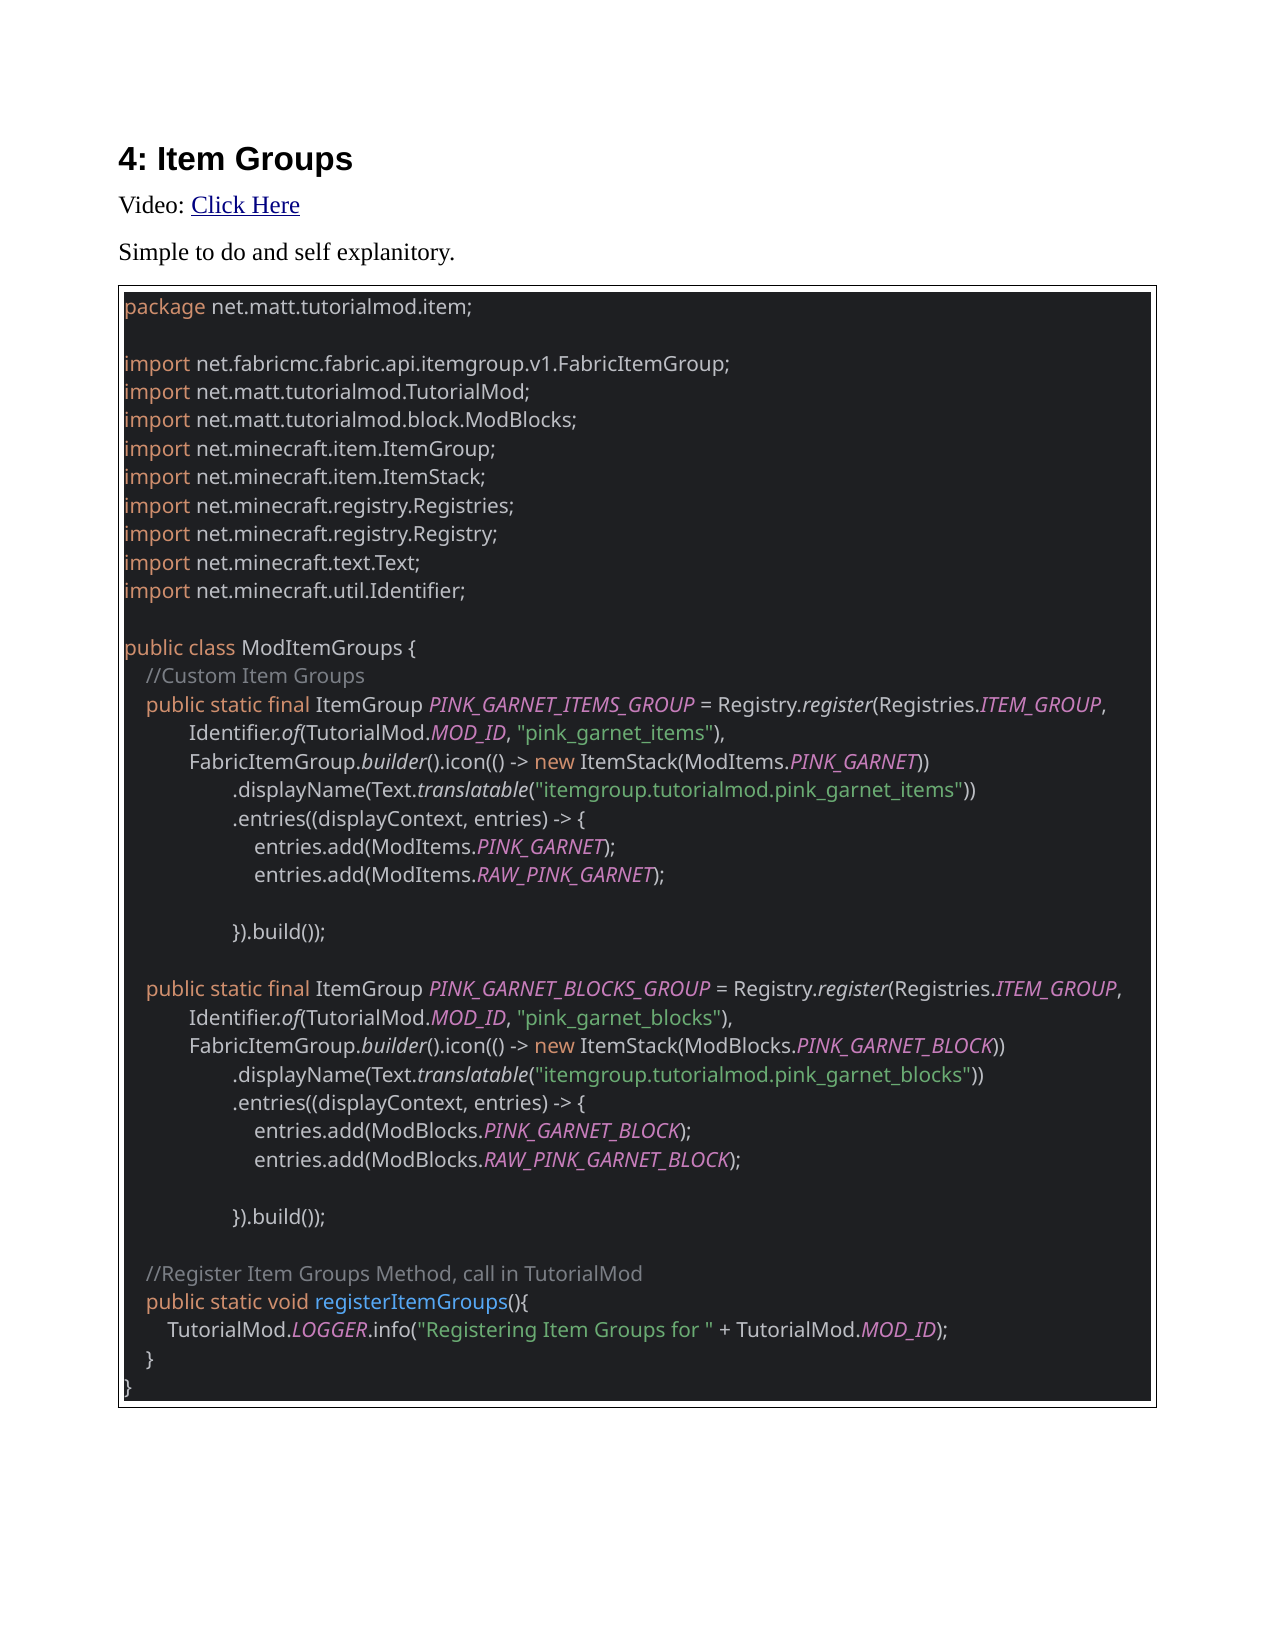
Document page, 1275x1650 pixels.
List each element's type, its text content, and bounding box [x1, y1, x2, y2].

table_header package net.matt.tutorialmod.item; import net.fabricmc.fabric.api.itemgroup.v1.FabricItemGroup; import net.matt.tutorialmod.TutorialMod; import net.matt.tutorialmod.block.ModBlocks; import net.minecraft.item.ItemGroup; import net.minecraft.item.ItemStack; import net.minecraft.registry.Registries; import net.minecraft.registry.Registry; import net.minecraft.text.Text; import net.minecraft.util.Identifier; public class ModItemGroups { //Custom Item Groups public static final ItemGroup PINK_GARNET_ITEMS_GROUP = Registry.register(Registries.ITEM_GROUP, Identifier.of(TutorialMod.MOD_ID, "pink_garnet_items"), FabricItemGroup.builder().icon(() -> new ItemStack(ModItems.PINK_GARNET)) .displayName(Text.translatable("itemgroup.tutorialmod.pink_garnet_items")) .entries((displayContext, entries) -> { entries.add(ModItems.PINK_GARNET); entries.add(ModItems.RAW_PINK_GARNET); }).build()); public static final ItemGroup PINK_GARNET_BLOCKS_GROUP = Registry.register(Registries.ITEM_GROUP, Identifier.of(TutorialMod.MOD_ID, "pink_garnet_blocks"), FabricItemGroup.builder().icon(() -> new ItemStack(ModBlocks.PINK_GARNET_BLOCK)) .displayName(Text.translatable("itemgroup.tutorialmod.pink_garnet_blocks")) .entries((displayContext, entries) -> { entries.add(ModBlocks.PINK_GARNET_BLOCK); entries.add(ModBlocks.RAW_PINK_GARNET_BLOCK); }).build()); //Register Item Groups Method, call in TutorialMod public static void registerItemGroups(){ TutorialMod.LOGGER.info("Registering Item Groups for " + TutorialMod.MOD_ID); } } [119, 286, 1156, 1407]
subtitle 4: Item Groups [118, 139, 1157, 177]
text Video: Click Here [118, 190, 1157, 219]
text Simple to do and self explanitory. [118, 237, 1157, 266]
